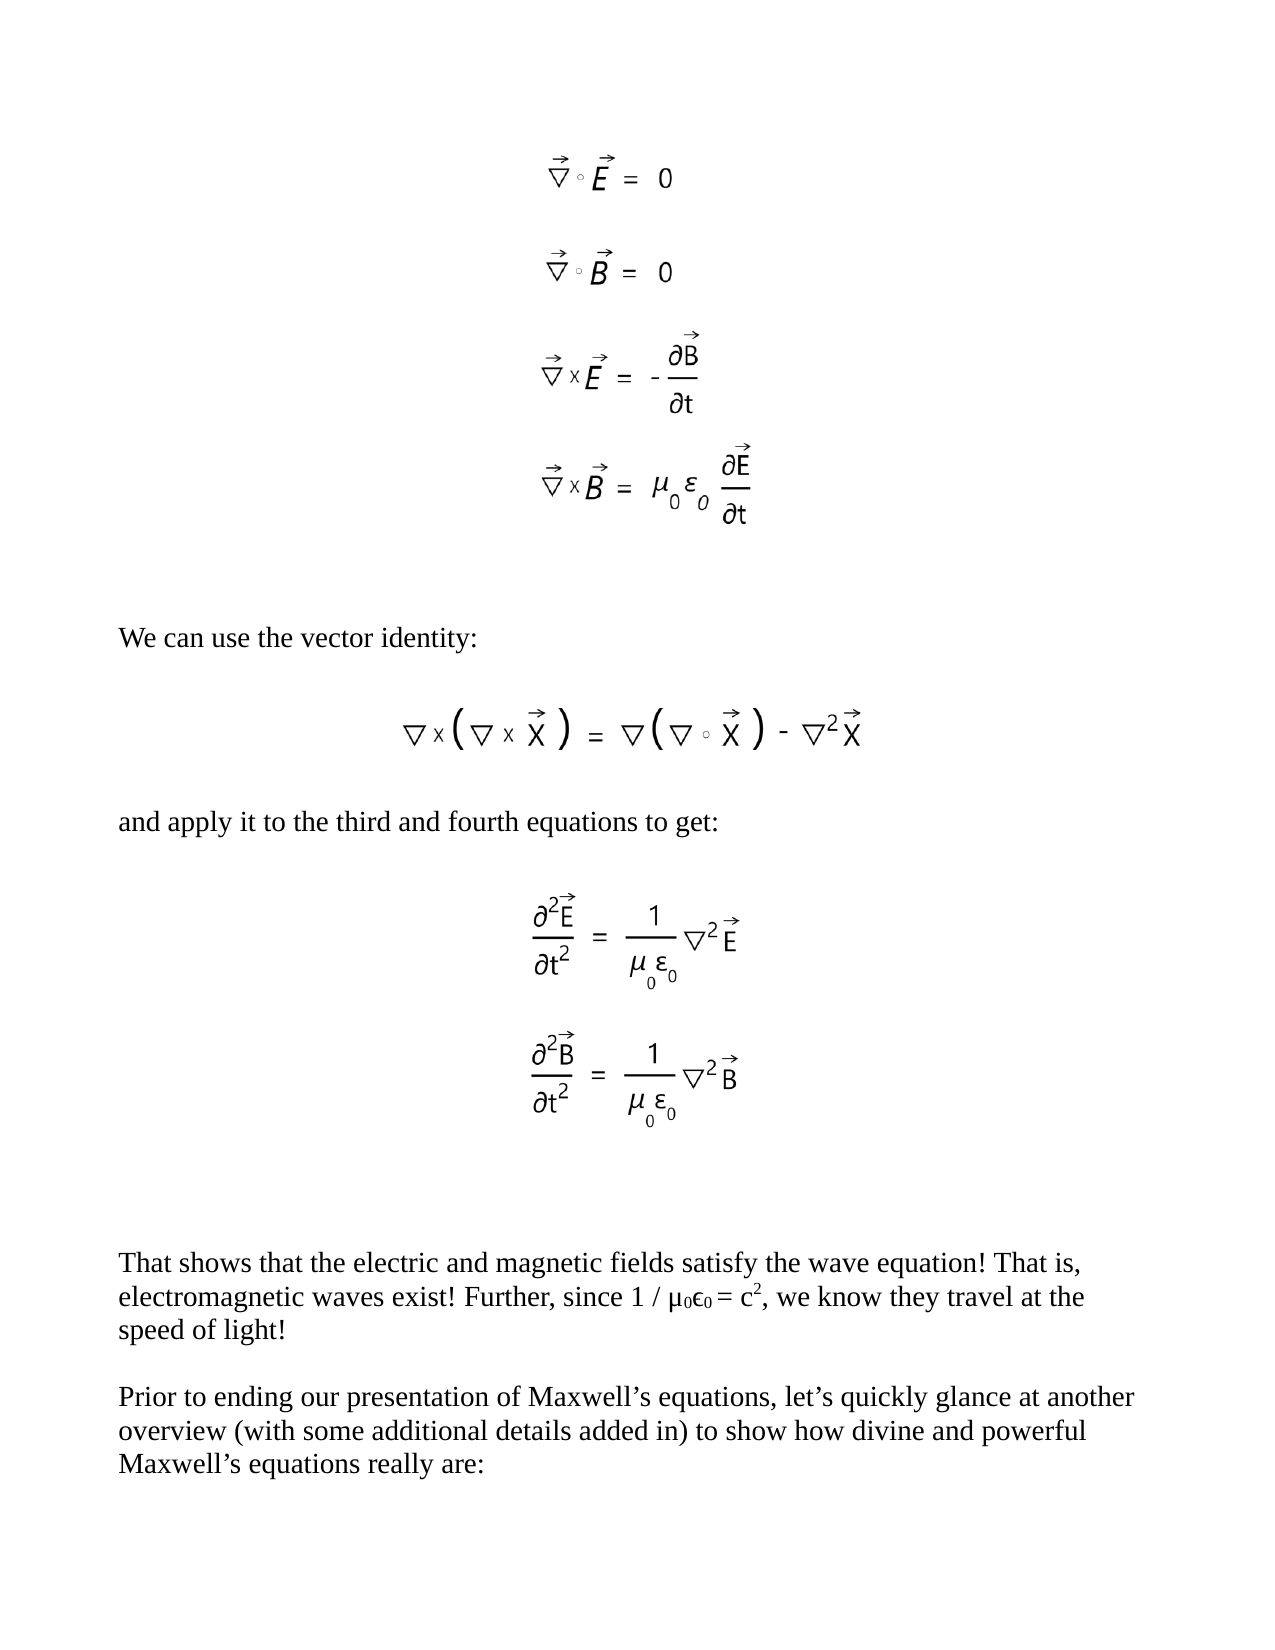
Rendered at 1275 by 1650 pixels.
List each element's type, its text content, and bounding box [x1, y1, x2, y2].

text Prior to ending our presentation of Maxwell’s equations, let’s quickly glance at another overview (with some additional details added in) to show how divine and powerful Maxwell’s equations really are: [118, 1379, 1157, 1480]
text We can use the vector identity: [118, 620, 1157, 653]
text and apply it to the third and fourth equations to get: [118, 804, 1157, 837]
picture [384, 687, 891, 776]
picture [482, 118, 793, 563]
picture [505, 871, 771, 1154]
text That shows that the electric and magnetic fields satisfy the wave equation! That is, electromagnetic waves exist! Further, since 1 / μ0ϵ0 = c2, we know they travel at the speed of light! [118, 1245, 1157, 1346]
